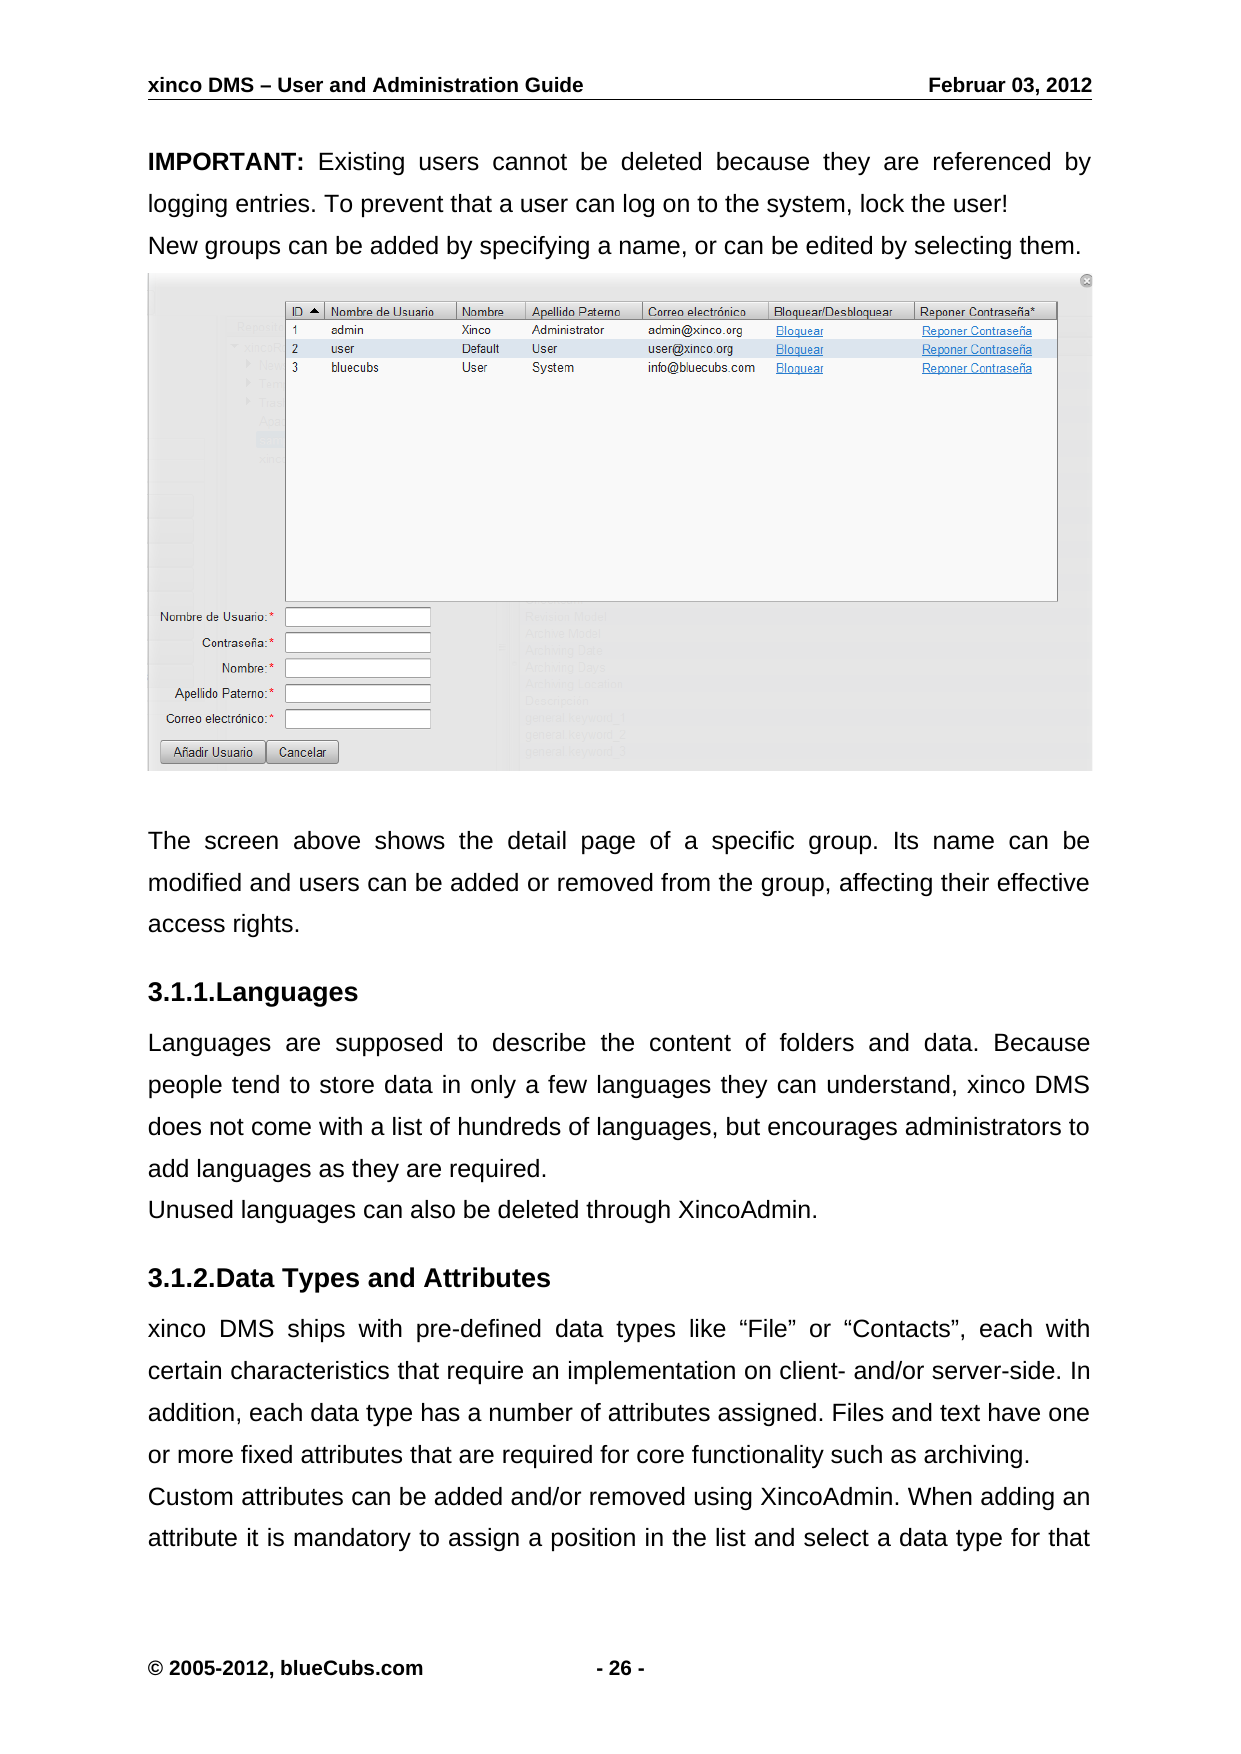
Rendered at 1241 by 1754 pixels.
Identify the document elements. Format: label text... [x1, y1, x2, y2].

text IMPORTANT: Existing users cannot be deleted because they are referenced by logging entries. To prevent that a user can log on to the system, lock the user! [148, 148, 1092, 217]
text Languages are supposed to describe the content of folders and data. Because people tend to store data in only a few languages they can understand, xinco DMS does not come with a list of hundreds of languages, but encourages administrators to add languages as they are required. [148, 1029, 1092, 1182]
subtitle Languages [148, 977, 1092, 1007]
text Custom attributes can be added and/or removed using XincoAdmin. When adding an attribute it is mandatory to assign a position in the list and select a data type for that [148, 1482, 1092, 1552]
text xinco DMS ships with pre-defined data types like “File” or “Contacts”, each with certain characteristics that require an implementation on client- and/or server-side. In addition, each data type has a number of attributes assigned. Files and text have one or more fixed attributes that are required for core functionality such as archiving. [148, 1315, 1092, 1468]
subtitle Data Types and Attributes [148, 1263, 1092, 1293]
text New groups can be added by specifying a name, or can be edited by selecting them. [148, 231, 1092, 259]
text Unused languages can also be deleted through XincoAdmin. [148, 1196, 1092, 1224]
text The screen above shows the detail page of a specific group. Its name can be modified and users can be added or removed from the group, affecting their effective access rights. [148, 827, 1092, 938]
